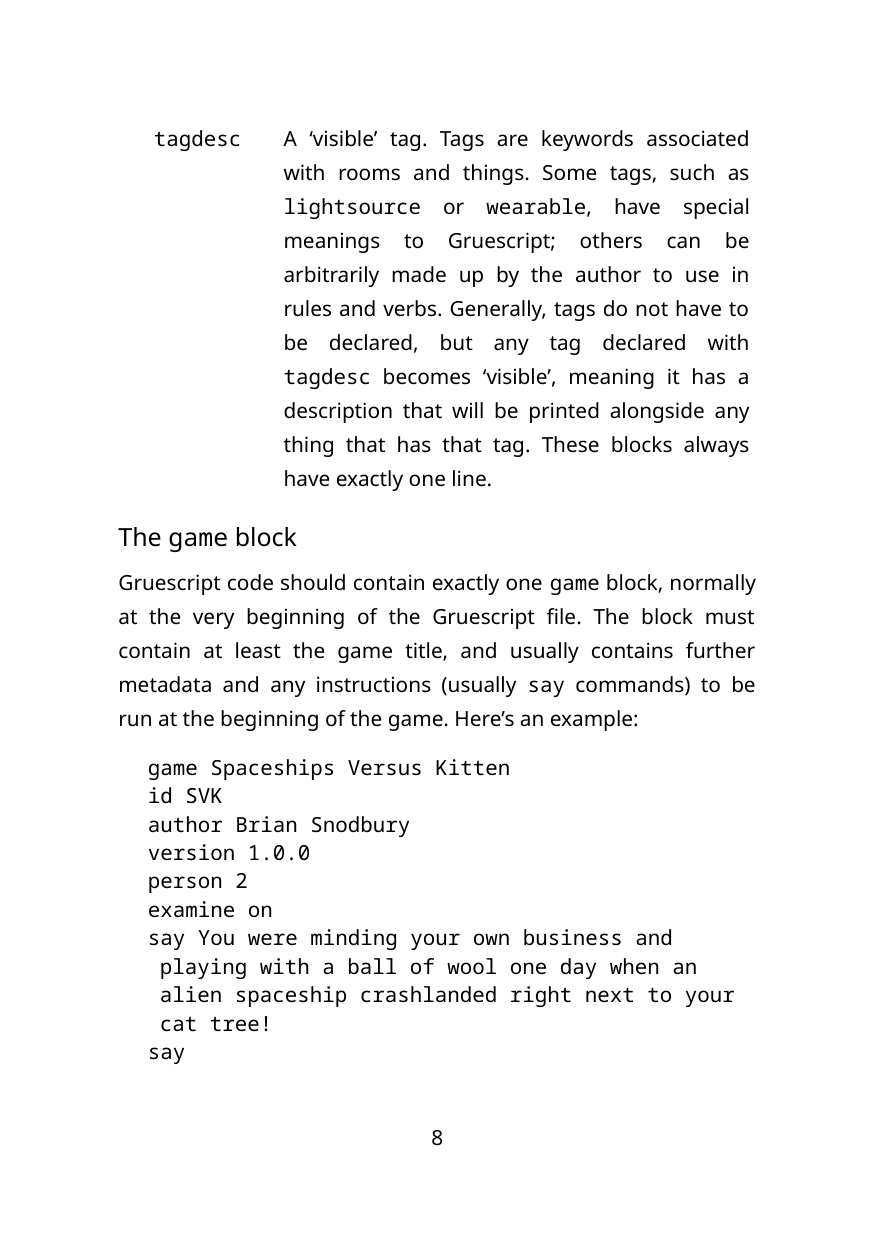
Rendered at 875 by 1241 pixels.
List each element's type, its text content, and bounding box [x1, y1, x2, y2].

text say [148, 1037, 756, 1066]
subtitle The game block [118, 519, 756, 553]
text say You were minding your own business and playing with a ball of wool one day when an alien spaceship crashlanded right next to your cat tree! [148, 923, 756, 1037]
table_cell A ‘visible’ tag. Tags are keywords associated with rooms and things. Some tags, such as lightsource or wearable, have special meanings to Gruescript; others can be arbitrarily made up by the author to use in rules and verbs. Generally, tags do not have to be declared, but any tag declared with tagdesc becomes ‘visible’, meaning it has a description that will be printed alongside any thing that has that tag. These blocks always have exactly one line. [278, 118, 756, 513]
text id SVK [148, 781, 756, 810]
text examine on [148, 895, 756, 923]
text version 1.0.0 [148, 838, 756, 867]
text Gruescript code should contain exactly one game block, normally at the very beginning of the Gruescript file. The block must contain at least the game title, and usually contains further metadata and any instructions (usually say commands) to be run at the beginning of the game. Here’s an example: [118, 568, 756, 733]
text game Spaceships Versus Kitten [148, 753, 756, 781]
text person 2 [148, 867, 756, 895]
table_cell tagdesc [118, 118, 277, 513]
text author Brian Snodbury [148, 810, 756, 838]
